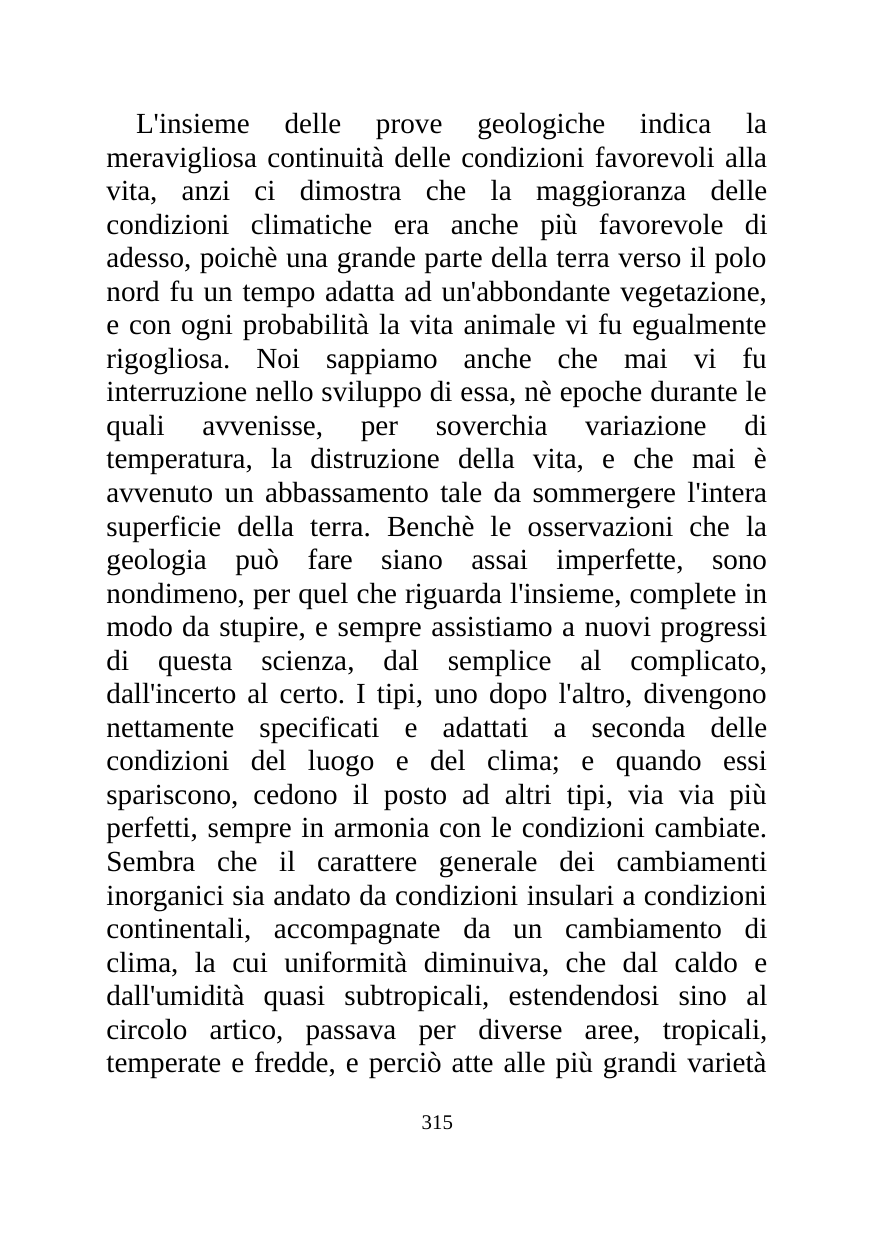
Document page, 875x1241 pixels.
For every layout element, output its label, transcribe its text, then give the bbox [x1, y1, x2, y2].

text L'insieme delle prove geologiche indica la meravigliosa continuità delle condizioni favorevoli alla vita, anzi ci dimostra che la maggioranza delle condizioni climatiche era anche più favorevole di adesso, poichè una grande parte della terra verso il polo nord fu un tempo adatta ad un'abbondante vegetazione, e con ogni probabilità la vita animale vi fu egualmente rigogliosa. Noi sappiamo anche che mai vi fu interruzione nello sviluppo di essa, nè epoche durante le quali avvenisse, per soverchia variazione di temperatura, la distruzione della vita, e che mai è avvenuto un abbassamento tale da sommergere l'intera superficie della terra. Benchè le osservazioni che la geologia può fare siano assai imperfette, sono nondimeno, per quel che riguarda l'insieme, complete in modo da stupire, e sempre assistiamo a nuovi progressi di questa scienza, dal semplice al complicato, dall'incerto al certo. I tipi, uno dopo l'altro, divengono nettamente specificati e adattati a seconda delle condizioni del luogo e del clima; e quando essi spariscono, cedono il posto ad altri tipi, via via più perfetti, sempre in armonia con le condizioni cambiate. Sembra che il carattere generale dei cambiamenti inorganici sia andato da condizioni insulari a condizioni continentali, accompagnate da un cambiamento di clima, la cui uniformità diminuiva, che dal caldo e dall'umidità quasi subtropicali, estendendosi sino al circolo artico, passava per diverse aree, tropicali, temperate e fredde, e perciò atte alle più grandi varietà [106, 106, 768, 1079]
